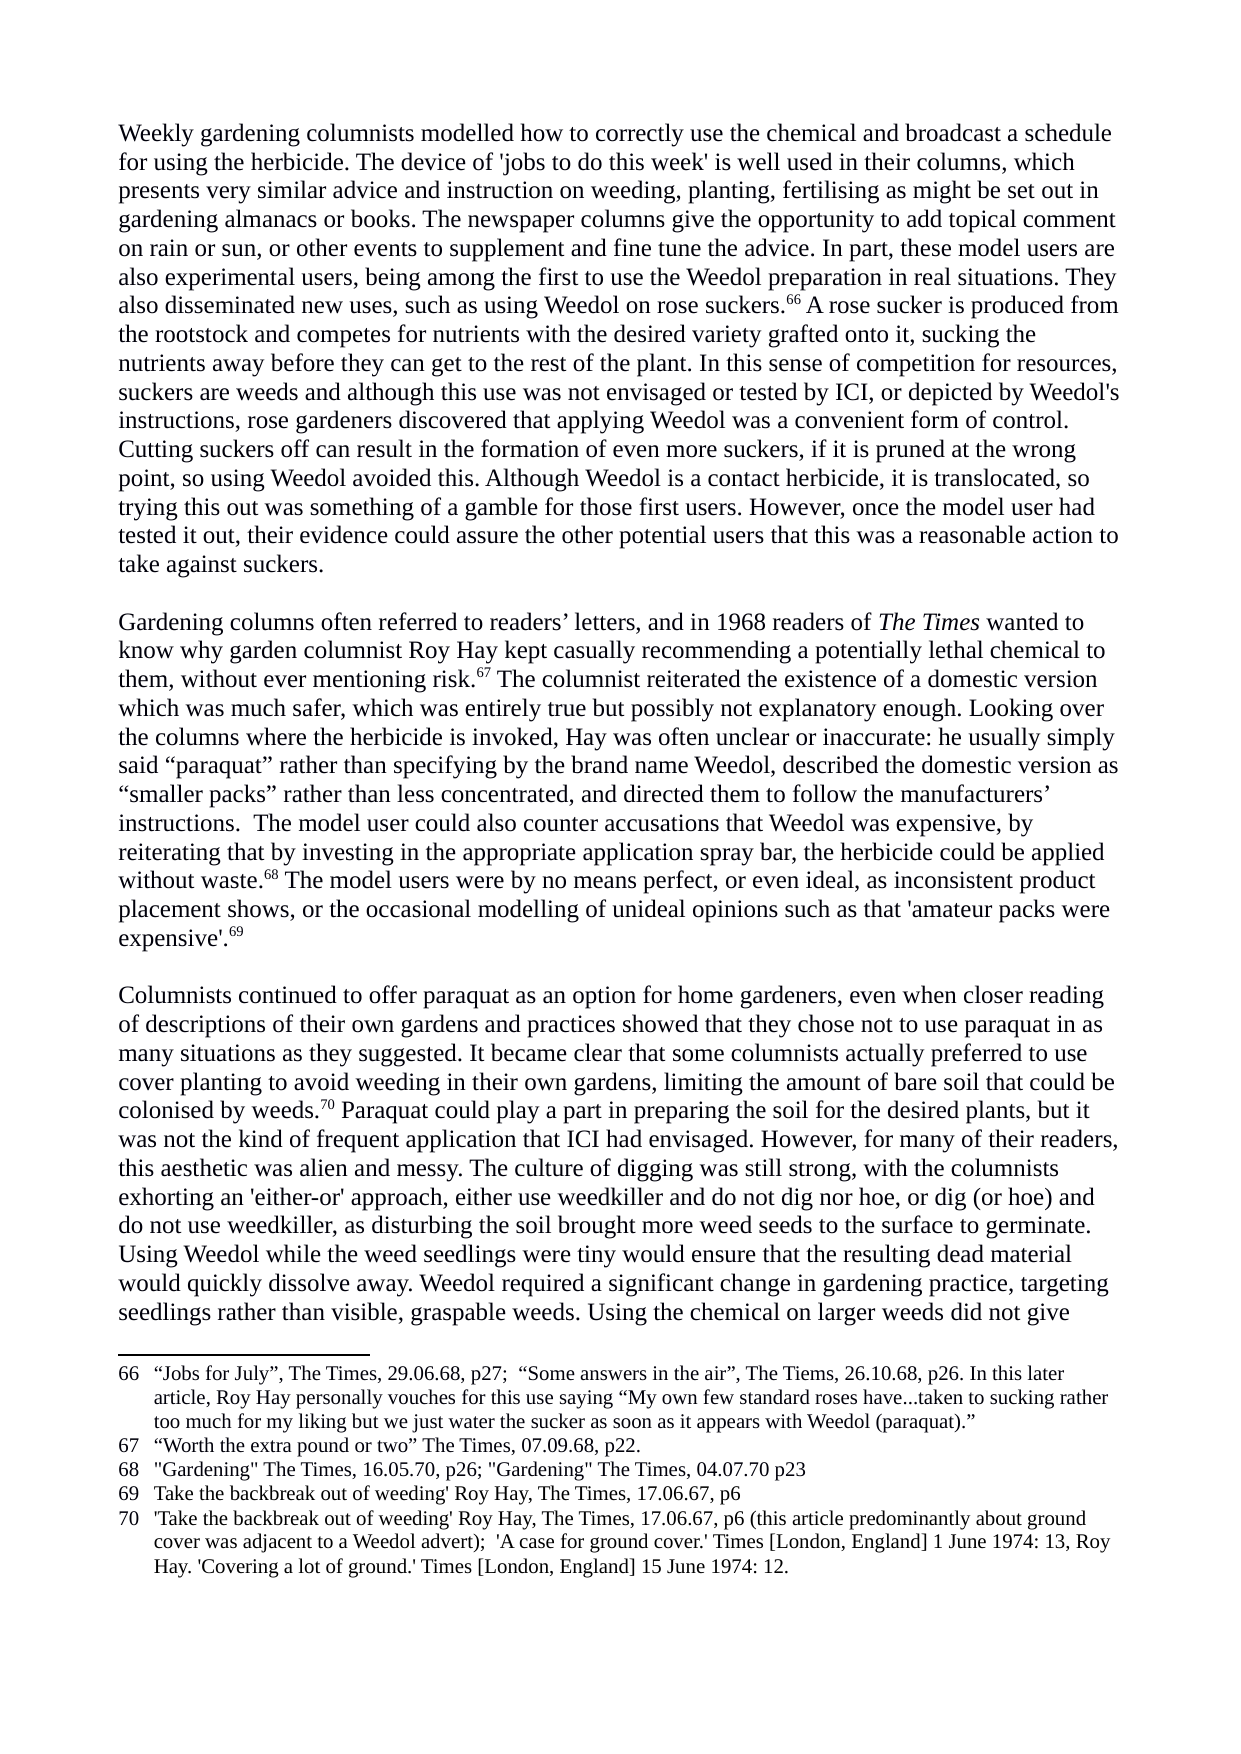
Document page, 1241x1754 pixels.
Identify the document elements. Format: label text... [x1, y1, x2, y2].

text 'Take the backbreak out of weeding' Roy Hay, The Times, 17.06.67, p6 (this article predominantly about ground cover was adjacent to a Weedol advert); 'A case for ground cover.' Times [London, England] 1 June 1974: 13, Roy Hay. 'Covering a lot of ground.' Times [London, England] 15 June 1974: 12. [118, 1505, 1122, 1578]
text "Gardening" The Times, 16.05.70, p26; "Gardening" The Times, 04.07.70 p23 [118, 1457, 1122, 1481]
text Gardening columns often referred to readers’ letters, and in 1968 readers of The Times wanted to know why garden columnist Roy Hay kept casually recommending a potentially lethal chemical to them, without ever mentioning risk. The columnist reiterated the existence of a domestic version which was much safer, which was entirely true but possibly not explanatory enough. Looking over the columns where the herbicide is invoked, Hay was often unclear or inaccurate: he usually simply said “paraquat” rather than specifying by the brand name Weedol, described the domestic version as “smaller packs” rather than less concentrated, and directed them to follow the manufacturers’ instructions. The model user could also counter accusations that Weedol was expensive, by reiterating that by investing in the appropriate application spray bar, the herbicide could be applied without waste. The model users were by no means perfect, or even ideal, as inconsistent product placement shows, or the occasional modelling of unideal opinions such as that 'amateur packs were expensive'. [118, 607, 1122, 952]
text Weekly gardening columnists modelled how to correctly use the chemical and broadcast a schedule for using the herbicide. The device of 'jobs to do this week' is well used in their columns, which presents very similar advice and instruction on weeding, planting, fertilising as might be set out in gardening almanacs or books. The newspaper columns give the opportunity to add topical comment on rain or sun, or other events to supplement and fine tune the advice. In part, these model users are also experimental users, being among the first to use the Weedol preparation in real situations. They also disseminated new uses, such as using Weedol on rose suckers. A rose sucker is produced from the rootstock and competes for nutrients with the desired variety grafted onto it, sucking the nutrients away before they can get to the rest of the plant. In this sense of competition for resources, suckers are weeds and although this use was not envisaged or tested by ICI, or depicted by Weedol's instructions, rose gardeners discovered that applying Weedol was a convenient form of control. Cutting suckers off can result in the formation of even more suckers, if it is pruned at the wrong point, so using Weedol avoided this. Although Weedol is a contact herbicide, it is translocated, so trying this out was something of a gamble for those first users. However, once the model user had tested it out, their evidence could assure the other potential users that this was a reasonable action to take against suckers. [118, 118, 1122, 578]
text Take the backbreak out of weeding' Roy Hay, The Times, 17.06.67, p6 [118, 1481, 1122, 1505]
text “Worth the extra pound or two” The Times, 07.09.68, p22. [118, 1433, 1122, 1457]
text Columnists continued to offer paraquat as an option for home gardeners, even when closer reading of descriptions of their own gardens and practices showed that they chose not to use paraquat in as many situations as they suggested. It became clear that some columnists actually preferred to use cover planting to avoid weeding in their own gardens, limiting the amount of bare soil that could be colonised by weeds. Paraquat could play a part in preparing the soil for the desired plants, but it was not the kind of frequent application that ICI had envisaged. However, for many of their readers, this aesthetic was alien and messy. The culture of digging was still strong, with the columnists exhorting an 'either-or' approach, either use weedkiller and do not dig nor hoe, or dig (or hoe) and do not use weedkiller, as disturbing the soil brought more weed seeds to the surface to germinate. Using Weedol while the weed seedlings were tiny would ensure that the resulting dead material would quickly dissolve away. Weedol required a significant change in gardening practice, targeting seedlings rather than visible, graspable weeds. Using the chemical on larger weeds did not give [118, 981, 1122, 1326]
text “Jobs for July”, The Times, 29.06.68, p27; “Some answers in the air”, The Tiems, 26.10.68, p26. In this later article, Roy Hay personally vouches for this use saying “My own few standard roses have...taken to sucking rather too much for my liking but we just water the sucker as soon as it appears with Weedol (paraquat).” [118, 1361, 1122, 1433]
